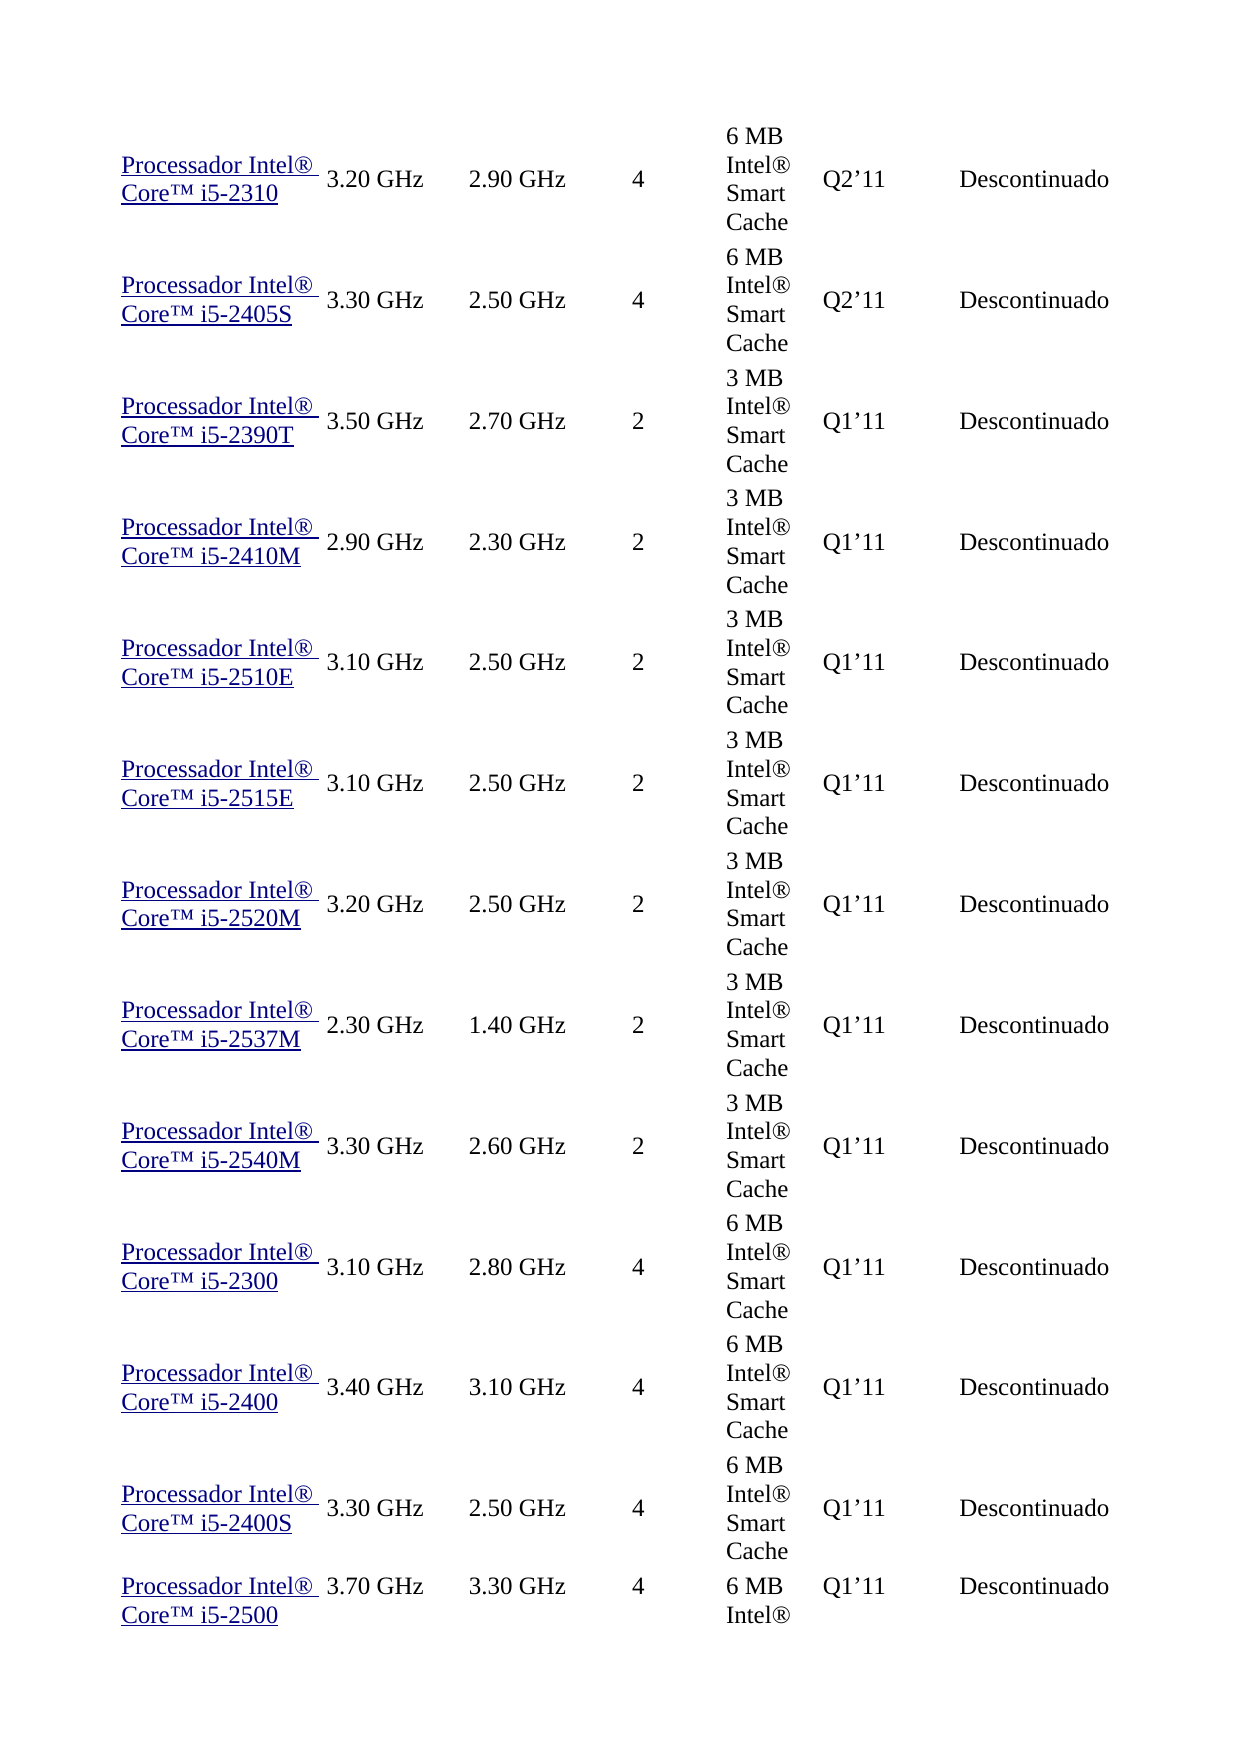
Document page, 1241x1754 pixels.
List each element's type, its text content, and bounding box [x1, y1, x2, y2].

table_cell Descontinuado [956, 601, 1122, 722]
table_cell 4 [629, 1568, 723, 1631]
table_cell 3.10 GHz [324, 601, 466, 722]
table_cell Processador Intel® Core™ i5-2390T [118, 360, 323, 481]
table_cell 2.70 GHz [466, 360, 629, 481]
table_cell 2.50 GHz [466, 843, 629, 964]
table_cell 3.40 GHz [324, 1326, 466, 1447]
table_cell Processador Intel® Core™ i5-2537M [118, 964, 323, 1085]
table_cell 6 MB Intel® [723, 1568, 820, 1631]
table_cell 3 MB Intel® Smart Cache [723, 843, 820, 964]
table_cell 3 MB Intel® Smart Cache [723, 964, 820, 1085]
table_cell 2.50 GHz [466, 239, 629, 360]
table_cell Descontinuado [956, 118, 1122, 239]
table_cell 6 MB Intel® Smart Cache [723, 239, 820, 360]
table_cell 6 MB Intel® Smart Cache [723, 118, 820, 239]
table_cell Q1’11 [820, 1085, 956, 1206]
table_cell 4 [629, 1326, 723, 1447]
table_cell Descontinuado [956, 1085, 1122, 1206]
table_cell 2.30 GHz [324, 964, 466, 1085]
table_cell 3.10 GHz [324, 722, 466, 843]
table_cell 2 [629, 601, 723, 722]
table_cell Descontinuado [956, 1206, 1122, 1326]
table_cell Descontinuado [956, 1568, 1122, 1631]
table_cell Q1’11 [820, 843, 956, 964]
table_cell 3.50 GHz [324, 360, 466, 481]
table_cell Processador Intel® Core™ i5-2300 [118, 1206, 323, 1326]
table_cell 4 [629, 239, 723, 360]
table_cell 3 MB Intel® Smart Cache [723, 481, 820, 601]
table_cell Processador Intel® Core™ i5-2540M [118, 1085, 323, 1206]
table_cell Descontinuado [956, 481, 1122, 601]
table_cell 3 MB Intel® Smart Cache [723, 360, 820, 481]
table_cell 2.30 GHz [466, 481, 629, 601]
table_cell 3.30 GHz [324, 1447, 466, 1568]
table_cell 2 [629, 1085, 723, 1206]
table_cell Descontinuado [956, 1447, 1122, 1568]
table_cell 3.20 GHz [324, 118, 466, 239]
table_cell 6 MB Intel® Smart Cache [723, 1326, 820, 1447]
table_cell Descontinuado [956, 239, 1122, 360]
table_cell 1.40 GHz [466, 964, 629, 1085]
table_cell Processador Intel® Core™ i5-2410M [118, 481, 323, 601]
table_cell Descontinuado [956, 964, 1122, 1085]
table_cell 3.30 GHz [324, 239, 466, 360]
table_cell Processador Intel® Core™ i5-2405S [118, 239, 323, 360]
table_cell Q1’11 [820, 481, 956, 601]
table_cell 3 MB Intel® Smart Cache [723, 1085, 820, 1206]
table_cell 4 [629, 118, 723, 239]
table_cell Q1’11 [820, 1568, 956, 1631]
table_cell 4 [629, 1447, 723, 1568]
table_cell Q2’11 [820, 118, 956, 239]
table_cell Q1’11 [820, 1326, 956, 1447]
table_cell 3.10 GHz [324, 1206, 466, 1326]
table_cell Q1’11 [820, 1206, 956, 1326]
table_cell 2.80 GHz [466, 1206, 629, 1326]
table_cell 4 [629, 1206, 723, 1326]
table_cell Processador Intel® Core™ i5-2500 [118, 1568, 323, 1631]
table_cell 2.50 GHz [466, 1447, 629, 1568]
table_cell Q1’11 [820, 1447, 956, 1568]
table_cell Processador Intel® Core™ i5-2400 [118, 1326, 323, 1447]
table_cell Q1’11 [820, 722, 956, 843]
table_cell Descontinuado [956, 722, 1122, 843]
table_cell Descontinuado [956, 843, 1122, 964]
table_cell Processador Intel® Core™ i5-2400S [118, 1447, 323, 1568]
table_cell Q1’11 [820, 601, 956, 722]
table_cell Q2’11 [820, 239, 956, 360]
table_cell 2 [629, 360, 723, 481]
table_cell 2.50 GHz [466, 722, 629, 843]
table_cell 2.90 GHz [324, 481, 466, 601]
table_cell Processador Intel® Core™ i5-2515E [118, 722, 323, 843]
table_cell 3 MB Intel® Smart Cache [723, 601, 820, 722]
table_cell 3.70 GHz [324, 1568, 466, 1631]
table_cell 3.20 GHz [324, 843, 466, 964]
table_cell Descontinuado [956, 360, 1122, 481]
table_cell Q1’11 [820, 360, 956, 481]
table_cell Descontinuado [956, 1326, 1122, 1447]
table_cell 2.60 GHz [466, 1085, 629, 1206]
table_cell 3.10 GHz [466, 1326, 629, 1447]
table_cell 6 MB Intel® Smart Cache [723, 1447, 820, 1568]
table_cell Processador Intel® Core™ i5-2520M [118, 843, 323, 964]
table_cell 2 [629, 722, 723, 843]
table_cell Processador Intel® Core™ i5-2510E [118, 601, 323, 722]
table_cell Processador Intel® Core™ i5-2310 [118, 118, 323, 239]
table_cell 2 [629, 843, 723, 964]
table_cell 3.30 GHz [324, 1085, 466, 1206]
table_cell 6 MB Intel® Smart Cache [723, 1206, 820, 1326]
table_cell 2 [629, 481, 723, 601]
table_cell 2 [629, 964, 723, 1085]
table_cell 3 MB Intel® Smart Cache [723, 722, 820, 843]
table_cell 2.90 GHz [466, 118, 629, 239]
table_cell 3.30 GHz [466, 1568, 629, 1631]
table_cell 2.50 GHz [466, 601, 629, 722]
table_cell Q1’11 [820, 964, 956, 1085]
